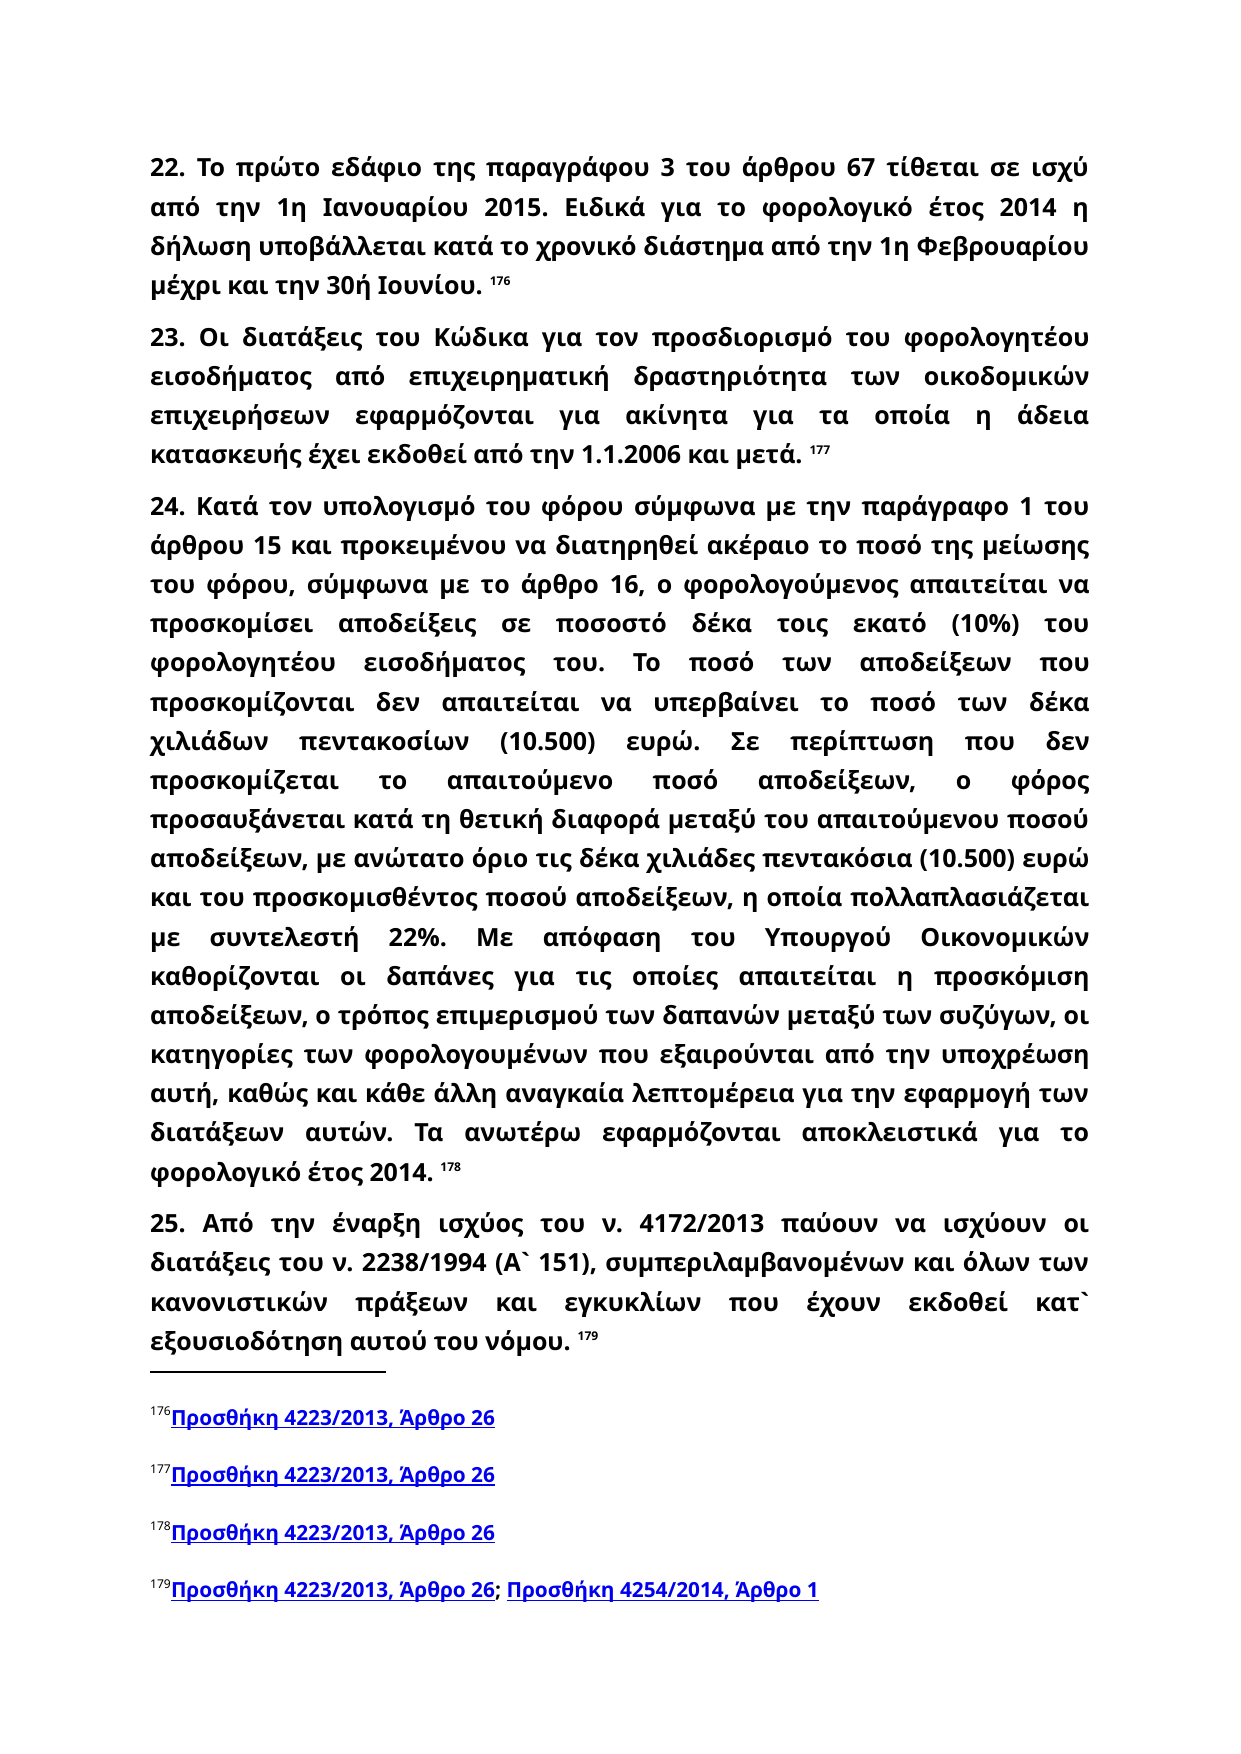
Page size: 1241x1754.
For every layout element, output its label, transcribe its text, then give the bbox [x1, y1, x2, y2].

text Προσθήκη 4223/2013, Άρθρο 26 [150, 1403, 1090, 1431]
text Προσθήκη 4223/2013, Άρθρο 26; Προσθήκη 4254/2014, Άρθρο 1 [150, 1576, 1090, 1604]
text 22. Το πρώτο εδάφιο της παραγράφου 3 του άρθρου 67 τίθεται σε ισχύ από την 1η Ιανουαρίου 2015. Ειδικά για το φορολογικό έτος 2014 η δήλωση υποβάλλεται κατά το χρονικό διάστημα από την 1η Φεβρουαρίου μέχρι και την 30ή Ιουνίου. [150, 150, 1090, 302]
text 25. Από την έναρξη ισχύος του ν. 4172/2013 παύουν να ισχύουν οι διατάξεις του ν. 2238/1994 (Α` 151), συμπεριλαμβανομένων και όλων των κανονιστικών πράξεων και εγκυκλίων που έχουν εκδοθεί κατ` εξουσιοδότηση αυτού του νόμου. [150, 1206, 1090, 1357]
text Προσθήκη 4223/2013, Άρθρο 26 [150, 1518, 1090, 1546]
text 23. Οι διατάξεις του Κώδικα για τον προσδιορισμό του φορολογητέου εισοδήματος από επιχειρηματική δραστηριότητα των οικοδομικών επιχειρήσεων εφαρμόζονται για ακίνητα για τα οποία η άδεια κατασκευής έχει εκδοθεί από την 1.1.2006 και μετά. [150, 319, 1090, 471]
text Προσθήκη 4223/2013, Άρθρο 26 [150, 1460, 1090, 1489]
text 24. Κατά τον υπολογισμό του φόρου σύμφωνα με την παράγραφο 1 του άρθρου 15 και προκειμένου να διατηρηθεί ακέραιο το ποσό της μείωσης του φόρου, σύμφωνα με το άρθρο 16, ο φορολογούμενος απαιτείται να προσκομίσει αποδείξεις σε ποσοστό δέκα τοις εκατό (10%) του φορολογητέου εισοδήματος του. Το ποσό των αποδείξεων που προσκομίζονται δεν απαιτείται να υπερβαίνει το ποσό των δέκα χιλιάδων πεντακοσίων (10.500) ευρώ. Σε περίπτωση που δεν προσκομίζεται το απαιτούμενο ποσό αποδείξεων, ο φόρος προσαυξάνεται κατά τη θετική διαφορά μεταξύ του απαιτούμενου ποσού αποδείξεων, με ανώτατο όριο τις δέκα χιλιάδες πεντακόσια (10.500) ευρώ και του προσκομισθέντος ποσού αποδείξεων, η οποία πολλαπλασιάζεται με συντελεστή 22%. Με απόφαση του Υπουργού Οικονομικών καθορίζονται οι δαπάνες για τις οποίες απαιτείται η προσκόμιση αποδείξεων, ο τρόπος επιμερισμού των δαπανών μεταξύ των συζύγων, οι κατηγορίες των φορολογουμένων που εξαιρούνται από την υποχρέωση αυτή, καθώς και κάθε άλλη αναγκαία λεπτομέρεια για την εφαρμογή των διατάξεων αυτών. Τα ανωτέρω εφαρμόζονται αποκλειστικά για το φορολογικό έτος 2014. [150, 488, 1090, 1188]
